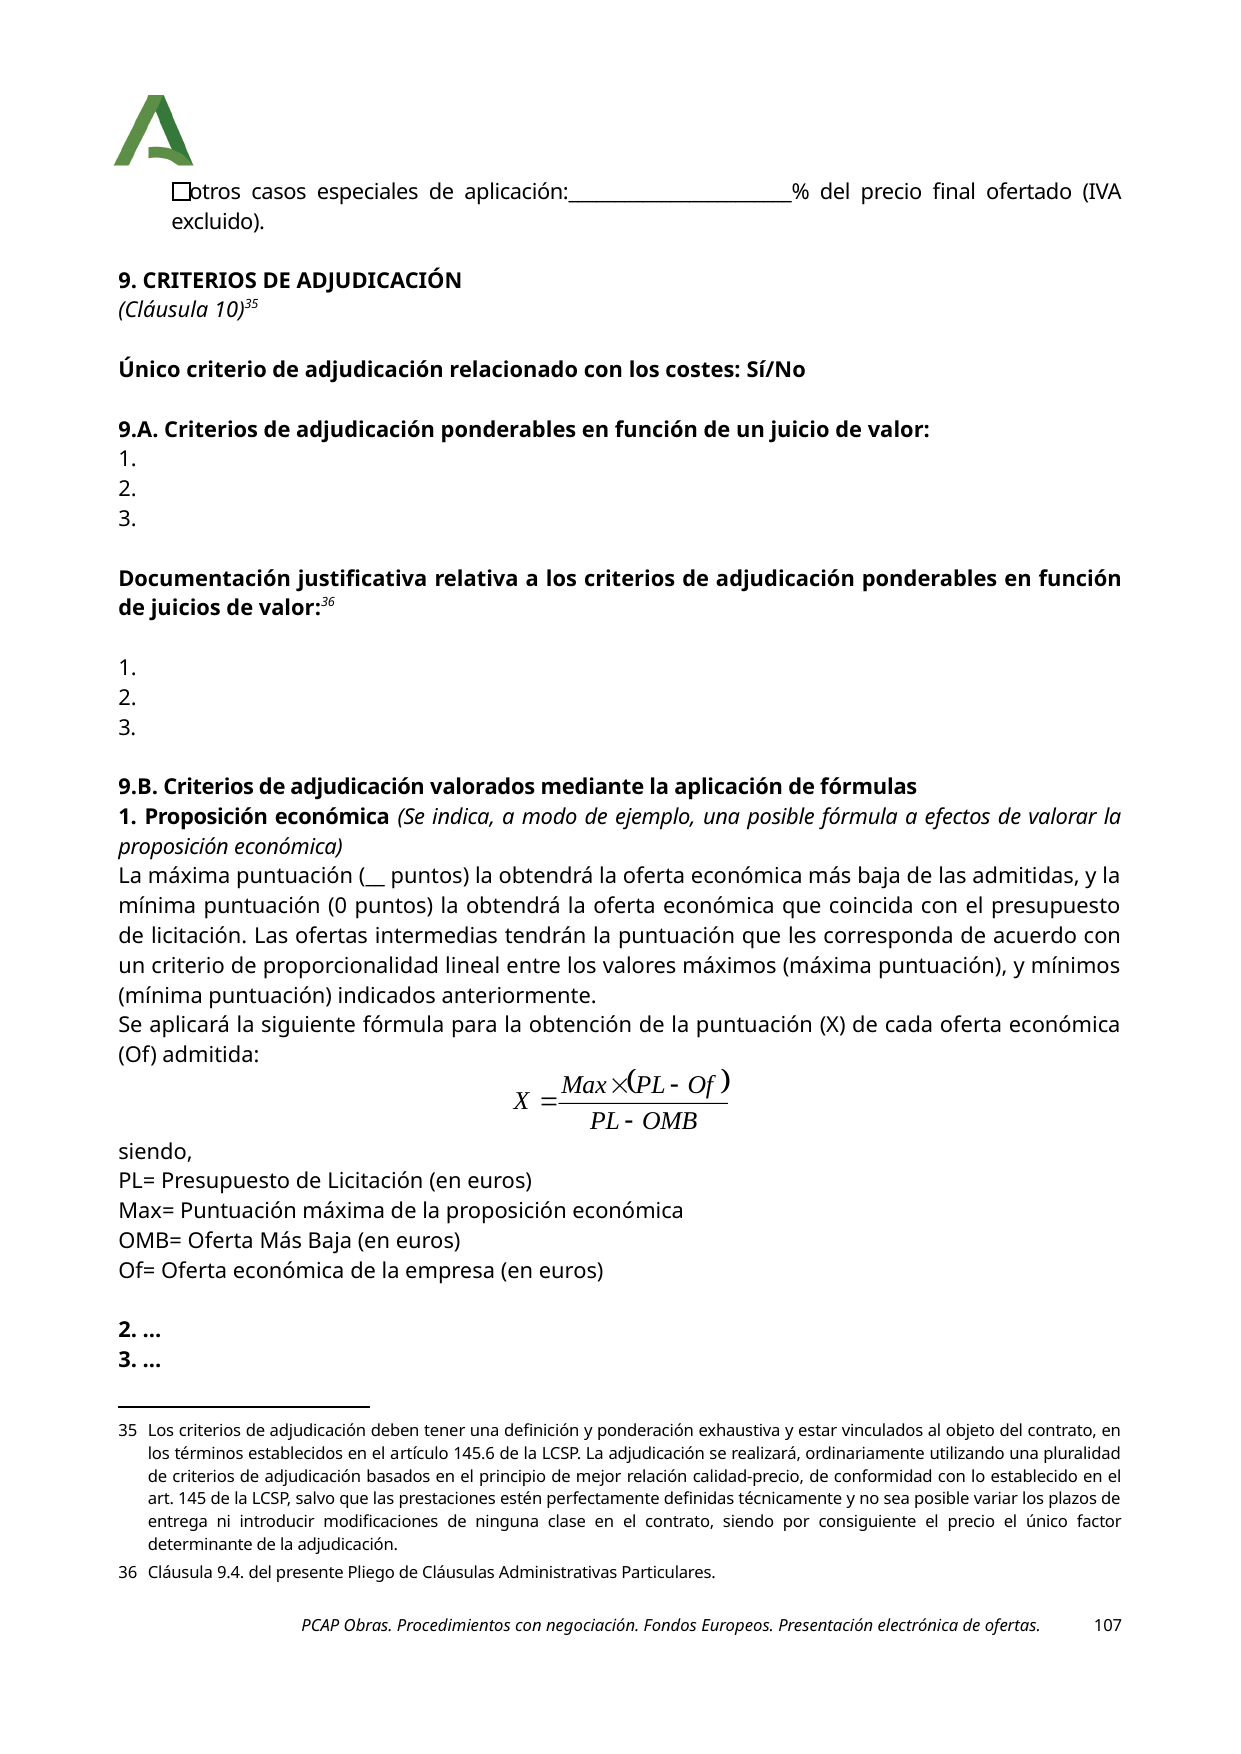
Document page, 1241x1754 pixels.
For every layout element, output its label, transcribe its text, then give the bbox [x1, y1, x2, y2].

text (Cláusula 10) [118, 294, 1122, 324]
text 1. [118, 443, 1122, 473]
text 1. [118, 652, 1122, 682]
text La máxima puntuación (__ puntos) la obtendrá la oferta económica más baja de las admitidas, y la mínima puntuación (0 puntos) la obtendrá la oferta económica que coincida con el presupuesto de licitación. Las ofertas intermedias tendrán la puntuación que les corresponda de acuerdo con un criterio de proporcionalidad lineal entre los valores máximos (máxima puntuación), y mínimos (mínima puntuación) indicados anteriormente. [118, 861, 1122, 1009]
text Cláusula 9.4. del presente Pliego de Cláusulas Administrativas Particulares. [118, 1561, 1122, 1584]
text 2. [118, 473, 1122, 503]
text OMB= Oferta Más Baja (en euros) [118, 1225, 1122, 1255]
text 9.A. Criterios de adjudicación ponderables en función de un juicio de valor: [118, 414, 1122, 443]
text 9.B. Criterios de adjudicación valorados mediante la aplicación de fórmulas [118, 771, 1122, 801]
text 3. ... [118, 1344, 1122, 1374]
text siendo, [118, 1136, 1122, 1166]
text otros casos especiales de aplicación:________________________% del precio final ofertado (IVA excluido). [171, 176, 1122, 236]
text 2. [118, 682, 1122, 712]
text Max= Puntuación máxima de la proposición económica [118, 1195, 1122, 1225]
text 3. [118, 503, 1122, 533]
text Se aplicará la siguiente fórmula para la obtención de la puntuación (X) de cada oferta económica (Of) admitida: [118, 1009, 1122, 1069]
text Of= Oferta económica de la empresa (en euros) [118, 1255, 1122, 1285]
text 3. [118, 712, 1122, 741]
text PL= Presupuesto de Licitación (en euros) [118, 1166, 1122, 1195]
text 2. ... [118, 1314, 1122, 1344]
text Documentación justificativa relativa a los criterios de adjudicación ponderables en función de juicios de valor: [118, 563, 1122, 622]
text 1. Proposición económica (Se indica, a modo de ejemplo, una posible fórmula a efectos de valorar la proposición económica) [118, 801, 1122, 861]
text Único criterio de adjudicación relacionado con los costes: Sí/No [118, 354, 1122, 384]
picture [109, 90, 198, 170]
text Los criterios de adjudicación deben tener una definición y ponderación exhaustiva y estar vinculados al objeto del contrato, en los términos establecidos en el artículo 145.6 de la LCSP. La adjudicación se realizará, ordinariamente utilizando una pluralidad de criterios de adjudicación basados en el principio de mejor relación calidad-precio, de conformidad con lo establecido en el art. 145 de la LCSP, salvo que las prestaciones estén perfectamente definidas técnicamente y no sea posible variar los plazos de entrega ni introducir modificaciones de ninguna clase en el contrato, siendo por consiguiente el precio el único factor determinante de la adjudicación. [118, 1419, 1122, 1555]
text 9. CRITERIOS DE ADJUDICACIÓN [118, 265, 1122, 294]
